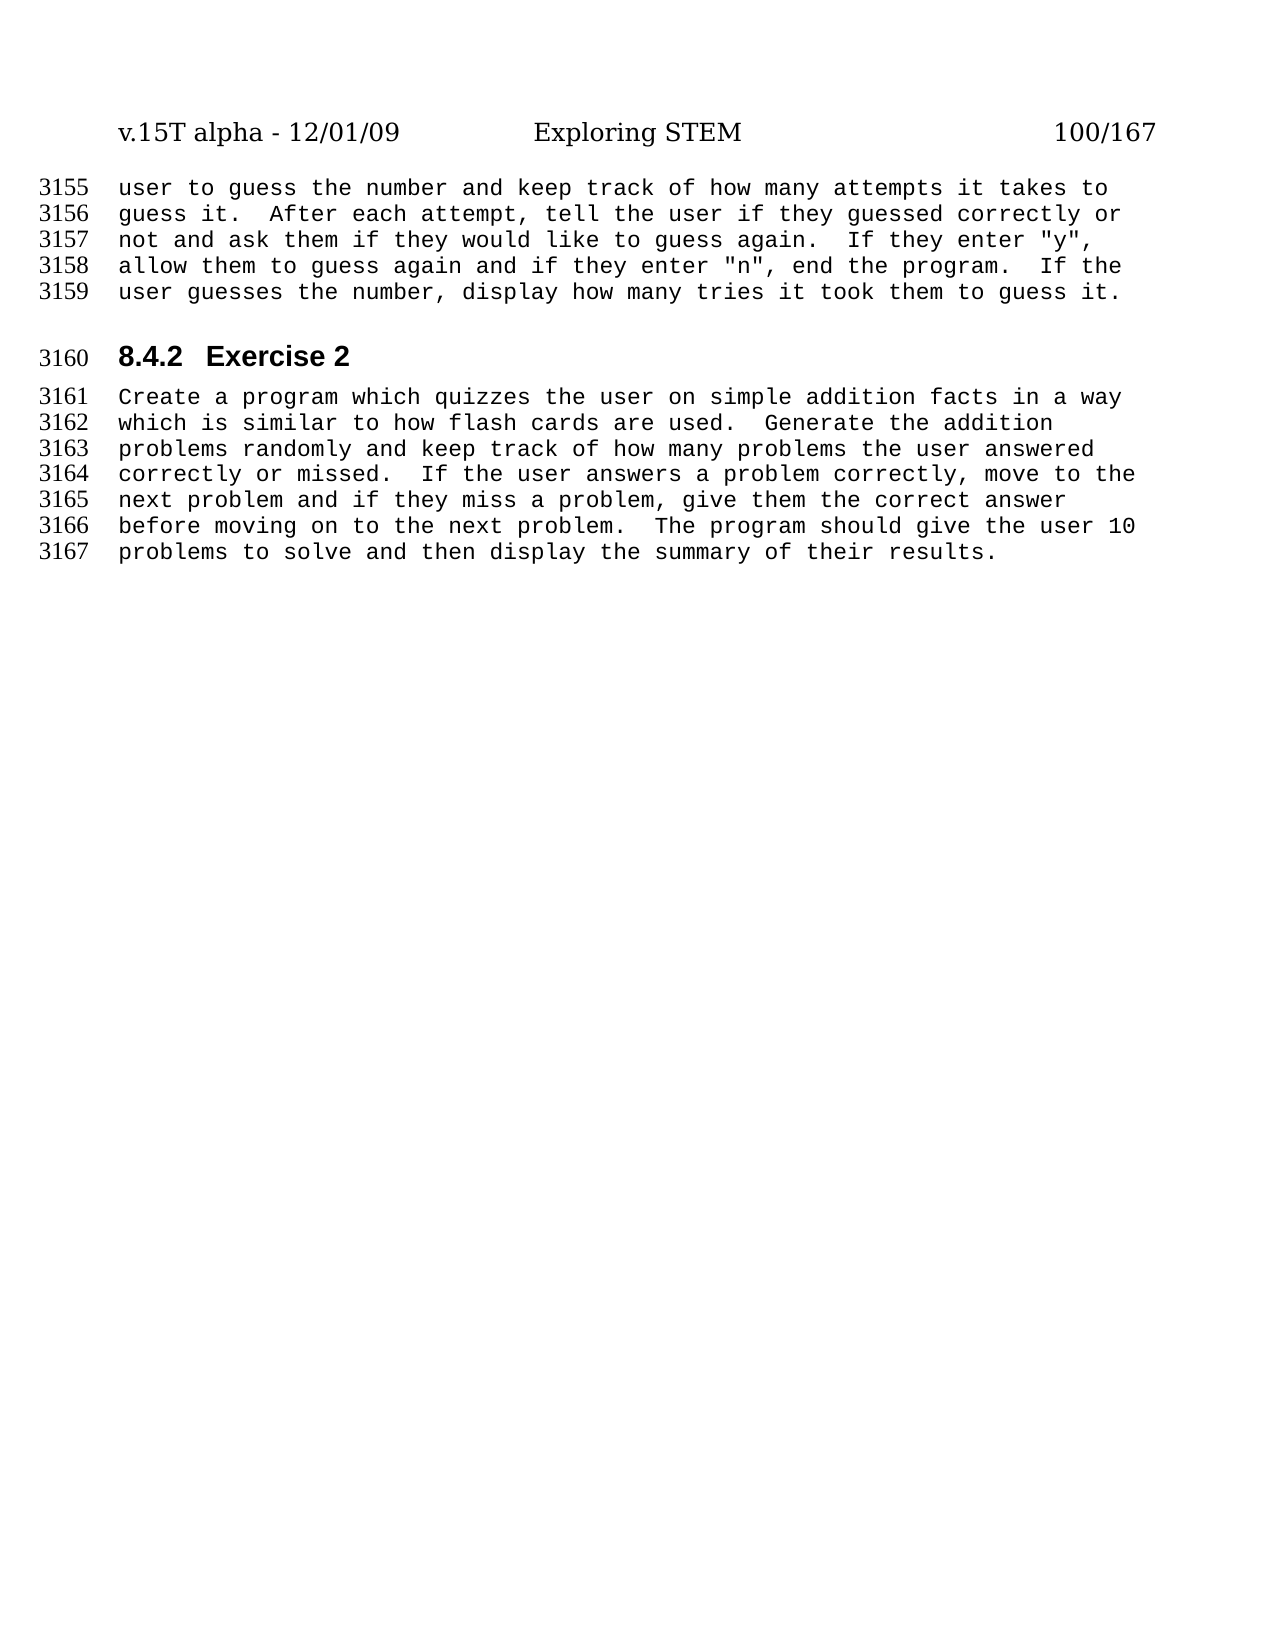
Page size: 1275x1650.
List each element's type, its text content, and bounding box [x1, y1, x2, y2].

subtitle Exercise 2 [118, 339, 1157, 373]
text Create a program which quizzes the user on simple addition facts in a way which is similar to how flash cards are used. Generate the addition problems randomly and keep track of how many problems the user answered correctly or missed. If the user answers a problem correctly, move to the next problem and if they miss a problem, give them the correct answer before moving on to the next problem. The program should give the user 10 problems to solve and then display the summary of their results. [118, 385, 1157, 567]
text user to guess the number and keep track of how many attempts it takes to guess it. After each attempt, tell the user if they guessed correctly or not and ask them if they would like to guess again. If they enter "y", allow them to guess again and if they enter "n", end the program. If the user guesses the number, display how many tries it took them to guess it. [118, 177, 1157, 306]
